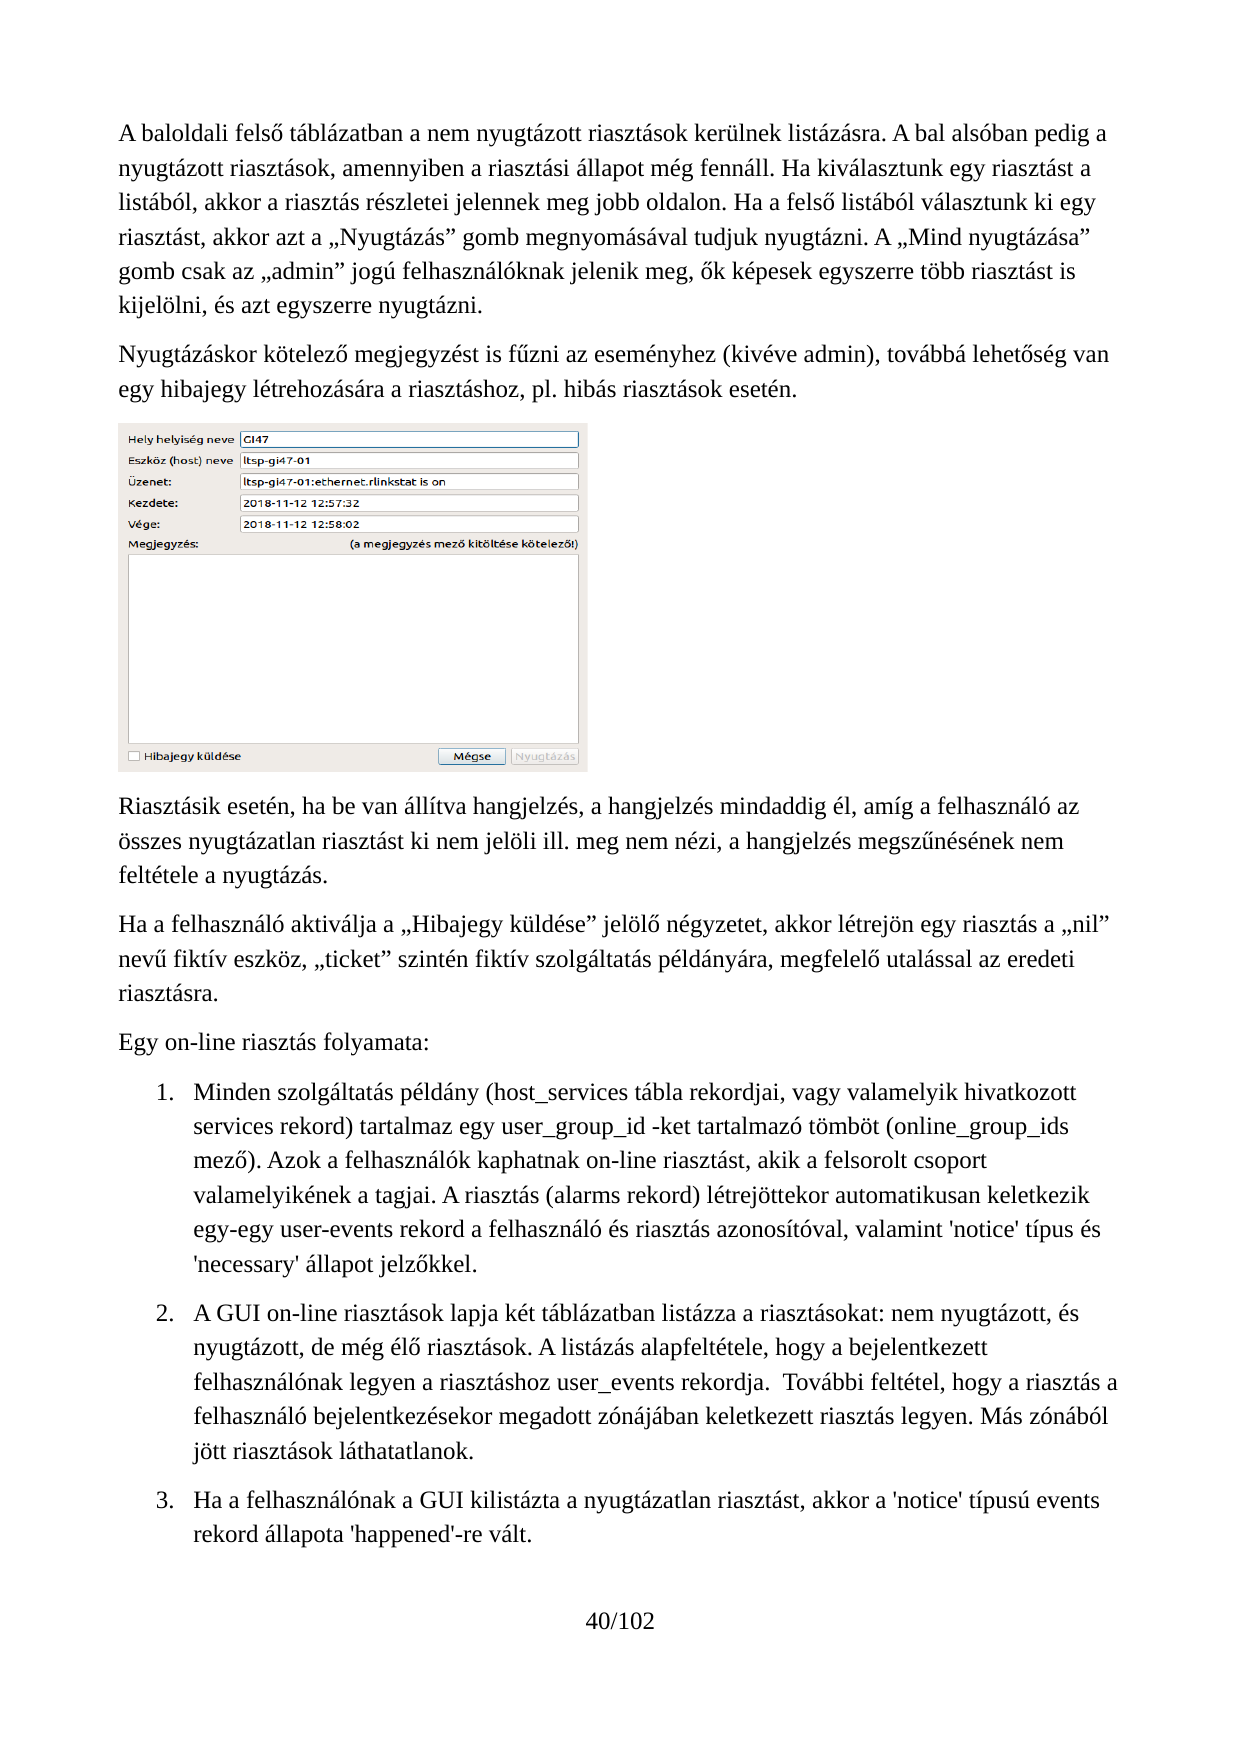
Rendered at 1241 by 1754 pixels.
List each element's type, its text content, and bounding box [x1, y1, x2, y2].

list Ha a felhasználónak a GUI kilistázta a nyugtázatlan riasztást, akkor a 'notice' típusú events rekord állapota 'happened'-re vált. [156, 1485, 1122, 1548]
list Minden szolgáltatás példány (host_services tábla rekordjai, vagy valamelyik hivatkozott services rekord) tartalmaz egy user_group_id -ket tartalmazó tömböt (online_group_ids mező). Azok a felhasználók kaphatnak on-line riasztást, akik a felsorolt csoport valamelyikének a tagjai. A riasztás (alarms rekord) létrejöttekor automatikusan keletkezik egy-egy user-events rekord a felhasználó és riasztás azonosítóval, valamint 'notice' típus és 'necessary' állapot jelzőkkel. [156, 1077, 1122, 1278]
text Egy on-line riasztás folyamata: [118, 1027, 1122, 1056]
text A baloldali felső táblázatban a nem nyugtázott riasztások kerülnek listázásra. A bal alsóban pedig a nyugtázott riasztások, amennyiben a riasztási állapot még fennáll. Ha kiválasztunk egy riasztást a listából, akkor a riasztás részletei jelennek meg jobb oldalon. Ha a felső listából választunk ki egy riasztást, akkor azt a „Nyugtázás” gomb megnyomásával tudjuk nyugtázni. A „Mind nyugtázása” gomb csak az „admin” jogú felhasználóknak jelenik meg, ők képesek egyszerre több riasztást is kijelölni, és azt egyszerre nyugtázni. [118, 118, 1122, 319]
text Nyugtázáskor kötelező megjegyzést is fűzni az eseményhez (kivéve admin), továbbá lehetőség van egy hibajegy létrehozására a riasztáshoz, pl. hibás riasztások esetén. [118, 339, 1122, 403]
text Riasztásik esetén, ha be van állítva hangjelzés, a hangjelzés mindaddig él, amíg a felhasználó az összes nyugtázatlan riasztást ki nem jelöli ill. meg nem nézi, a hangjelzés megszűnésének nem feltétele a nyugtázás. [118, 791, 1122, 889]
text Ha a felhasználó aktiválja a „Hibajegy küldése” jelölő négyzetet, akkor létrejön egy riasztás a „nil” nevű fiktív eszköz, „ticket” szintén fiktív szolgáltatás példányára, megfelelő utalással az eredeti riasztásra. [118, 909, 1122, 1007]
picture [118, 423, 588, 772]
list A GUI on-line riasztások lapja két táblázatban listázza a riasztásokat: nem nyugtázott, és nyugtázott, de még élő riasztások. A listázás alapfeltétele, hogy a bejelentkezett felhasználónak legyen a riasztáshoz user_events rekordja. További feltétel, hogy a riasztás a felhasználó bejelentkezésekor megadott zónájában keletkezett riasztás legyen. Más zónából jött riasztások láthatatlanok. [156, 1298, 1122, 1465]
